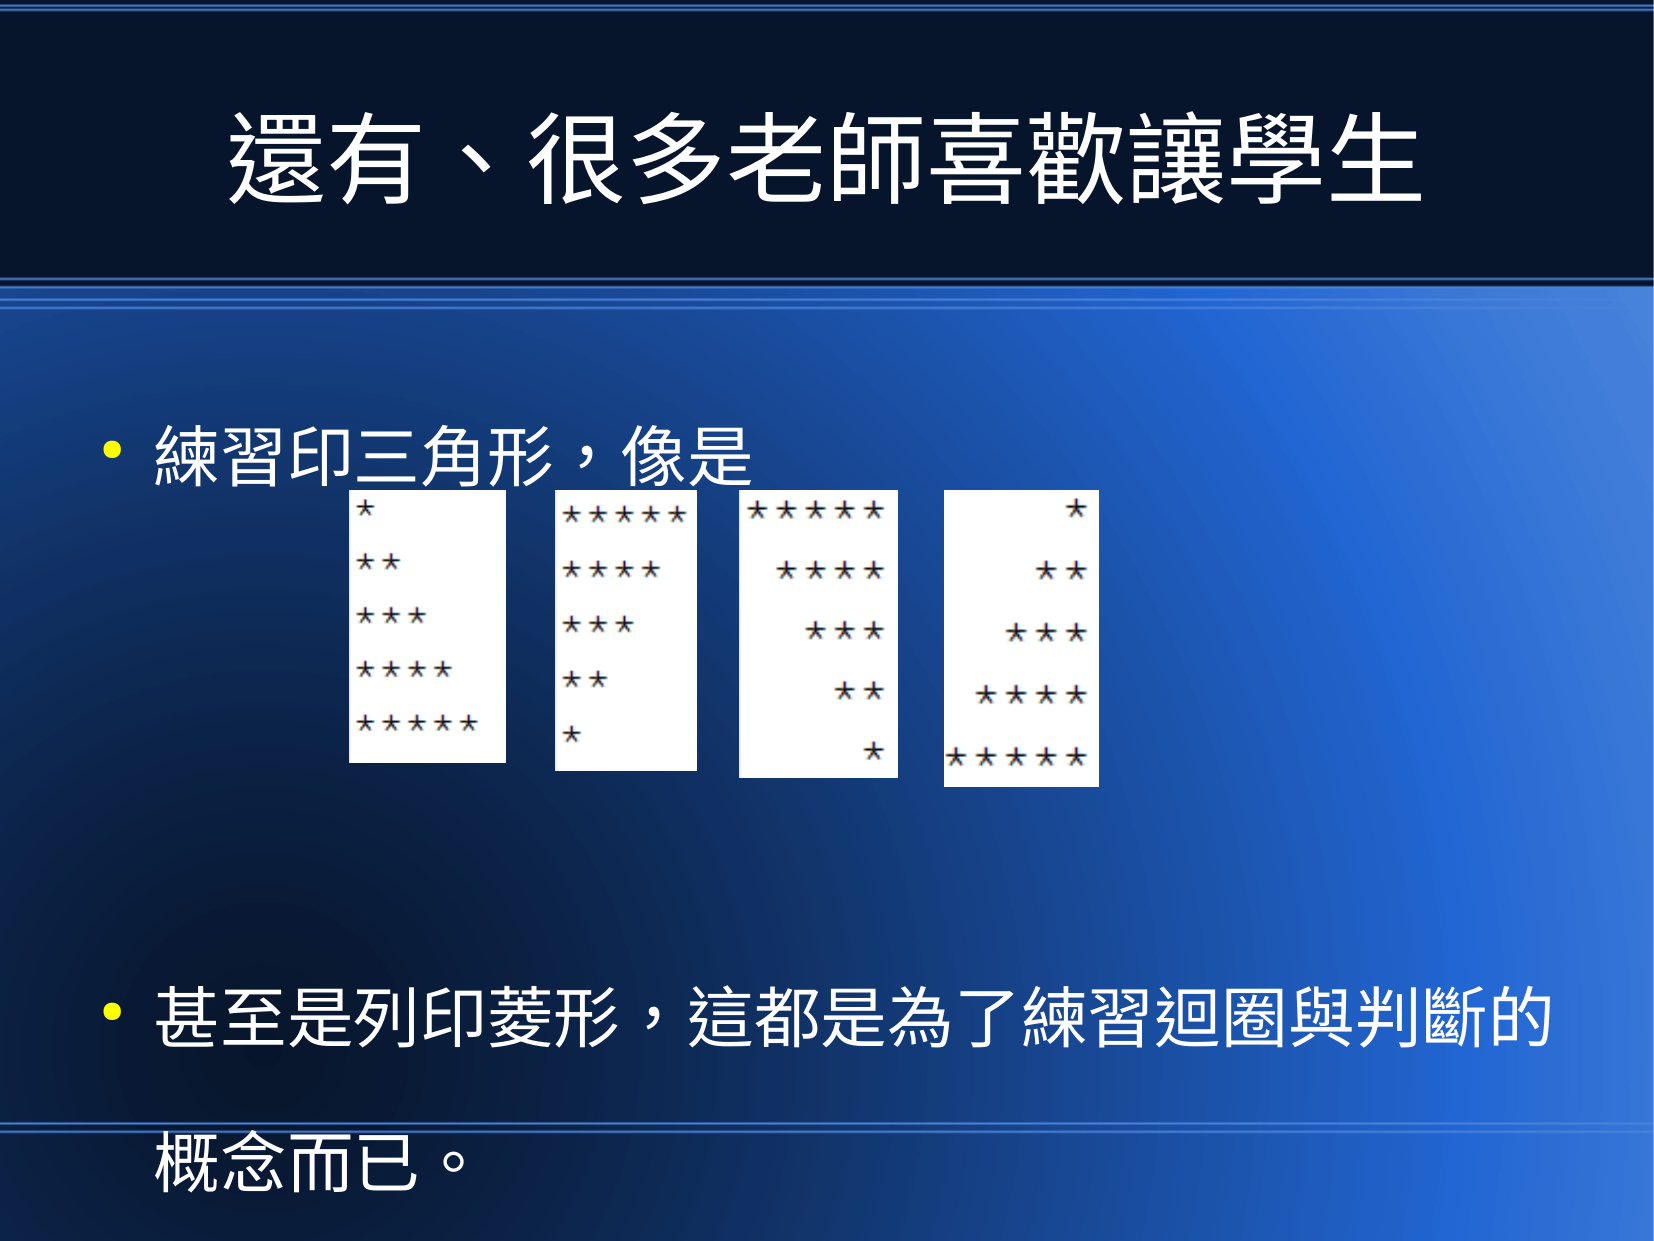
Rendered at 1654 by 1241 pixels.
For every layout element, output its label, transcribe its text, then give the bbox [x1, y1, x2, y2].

list 練習印三角形，像是 甚至是列印菱形，這都是為了練習迴圈與判斷的概念而已。 [82, 355, 1571, 1241]
title 還有、很多老師喜歡讓學生 [82, 49, 1571, 257]
picture [0, 0, 1654, 1241]
picture [555, 490, 697, 771]
picture [739, 490, 898, 778]
picture [349, 490, 506, 763]
picture [944, 490, 1099, 787]
